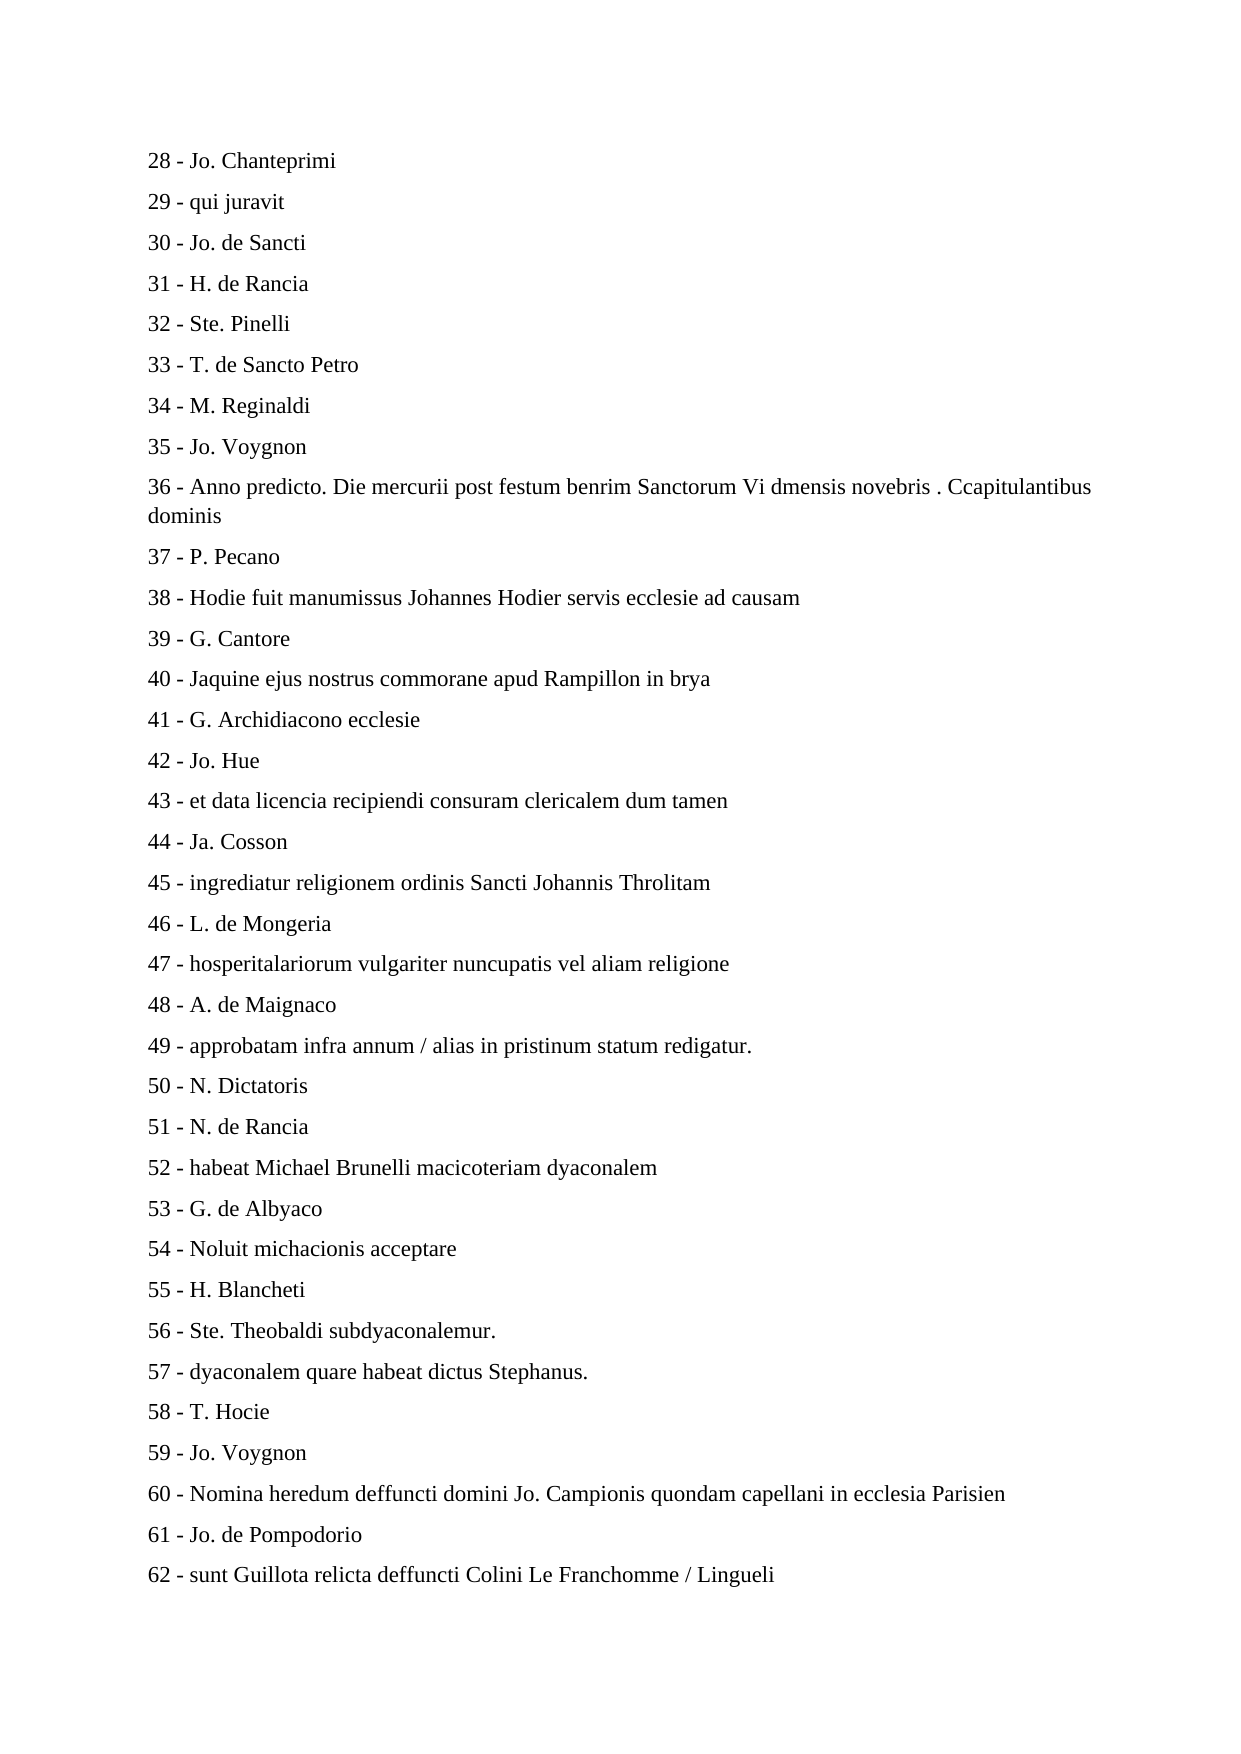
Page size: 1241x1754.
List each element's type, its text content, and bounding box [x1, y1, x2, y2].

text 36 - Anno predicto. Die mercurii post festum benrim Sanctorum Vi dmensis novebris . Ccapitulantibus dominis [148, 473, 1093, 529]
text 62 - sunt Guillota relicta deffuncti Colini Le Franchomme / Lingueli [148, 1561, 1093, 1588]
text 59 - Jo. Voygnon [148, 1439, 1093, 1466]
text 55 - H. Blancheti [148, 1276, 1093, 1303]
text 43 - et data licencia recipiendi consuram clericalem dum tamen [148, 787, 1093, 814]
text 33 - T. de Sancto Petro [148, 351, 1093, 378]
text 57 - dyaconalem quare habeat dictus Stephanus. [148, 1358, 1093, 1384]
text 48 - A. de Maignaco [148, 991, 1093, 1017]
text 53 - G. de Albyaco [148, 1195, 1093, 1221]
text 52 - habeat Michael Brunelli macicoteriam dyaconalem [148, 1154, 1093, 1180]
text 61 - Jo. de Pompodorio [148, 1521, 1093, 1547]
text 32 - Ste. Pinelli [148, 311, 1093, 337]
text 39 - G. Cantore [148, 624, 1093, 651]
text 37 - P. Pecano [148, 543, 1093, 569]
text 42 - Jo. Hue [148, 747, 1093, 773]
text 50 - N. Dictatoris [148, 1073, 1093, 1099]
text 46 - L. de Mongeria [148, 910, 1093, 936]
text 28 - Jo. Chanteprimi [148, 148, 1093, 174]
text 51 - N. de Rancia [148, 1113, 1093, 1140]
text 29 - qui juravit [148, 188, 1093, 215]
text 34 - M. Reginaldi [148, 392, 1093, 418]
text 38 - Hodie fuit manumissus Johannes Hodier servis ecclesie ad causam [148, 584, 1093, 610]
text 54 - Noluit michacionis acceptare [148, 1236, 1093, 1262]
text 58 - T. Hocie [148, 1398, 1093, 1425]
text 45 - ingrediatur religionem ordinis Sancti Johannis Throlitam [148, 869, 1093, 895]
text 49 - approbatam infra annum / alias in pristinum statum redigatur. [148, 1032, 1093, 1058]
text 35 - Jo. Voygnon [148, 433, 1093, 459]
text 30 - Jo. de Sancti [148, 229, 1093, 255]
text 56 - Ste. Theobaldi subdyaconalemur. [148, 1317, 1093, 1343]
text 44 - Ja. Cosson [148, 828, 1093, 854]
text 31 - H. de Rancia [148, 270, 1093, 296]
text 47 - hosperitalariorum vulgariter nuncupatis vel aliam religione [148, 950, 1093, 977]
text 41 - G. Archidiacono ecclesie [148, 706, 1093, 732]
text 40 - Jaquine ejus nostrus commorane apud Rampillon in brya [148, 665, 1093, 692]
text 60 - Nomina heredum deffuncti domini Jo. Campionis quondam capellani in ecclesia Parisien [148, 1480, 1093, 1506]
